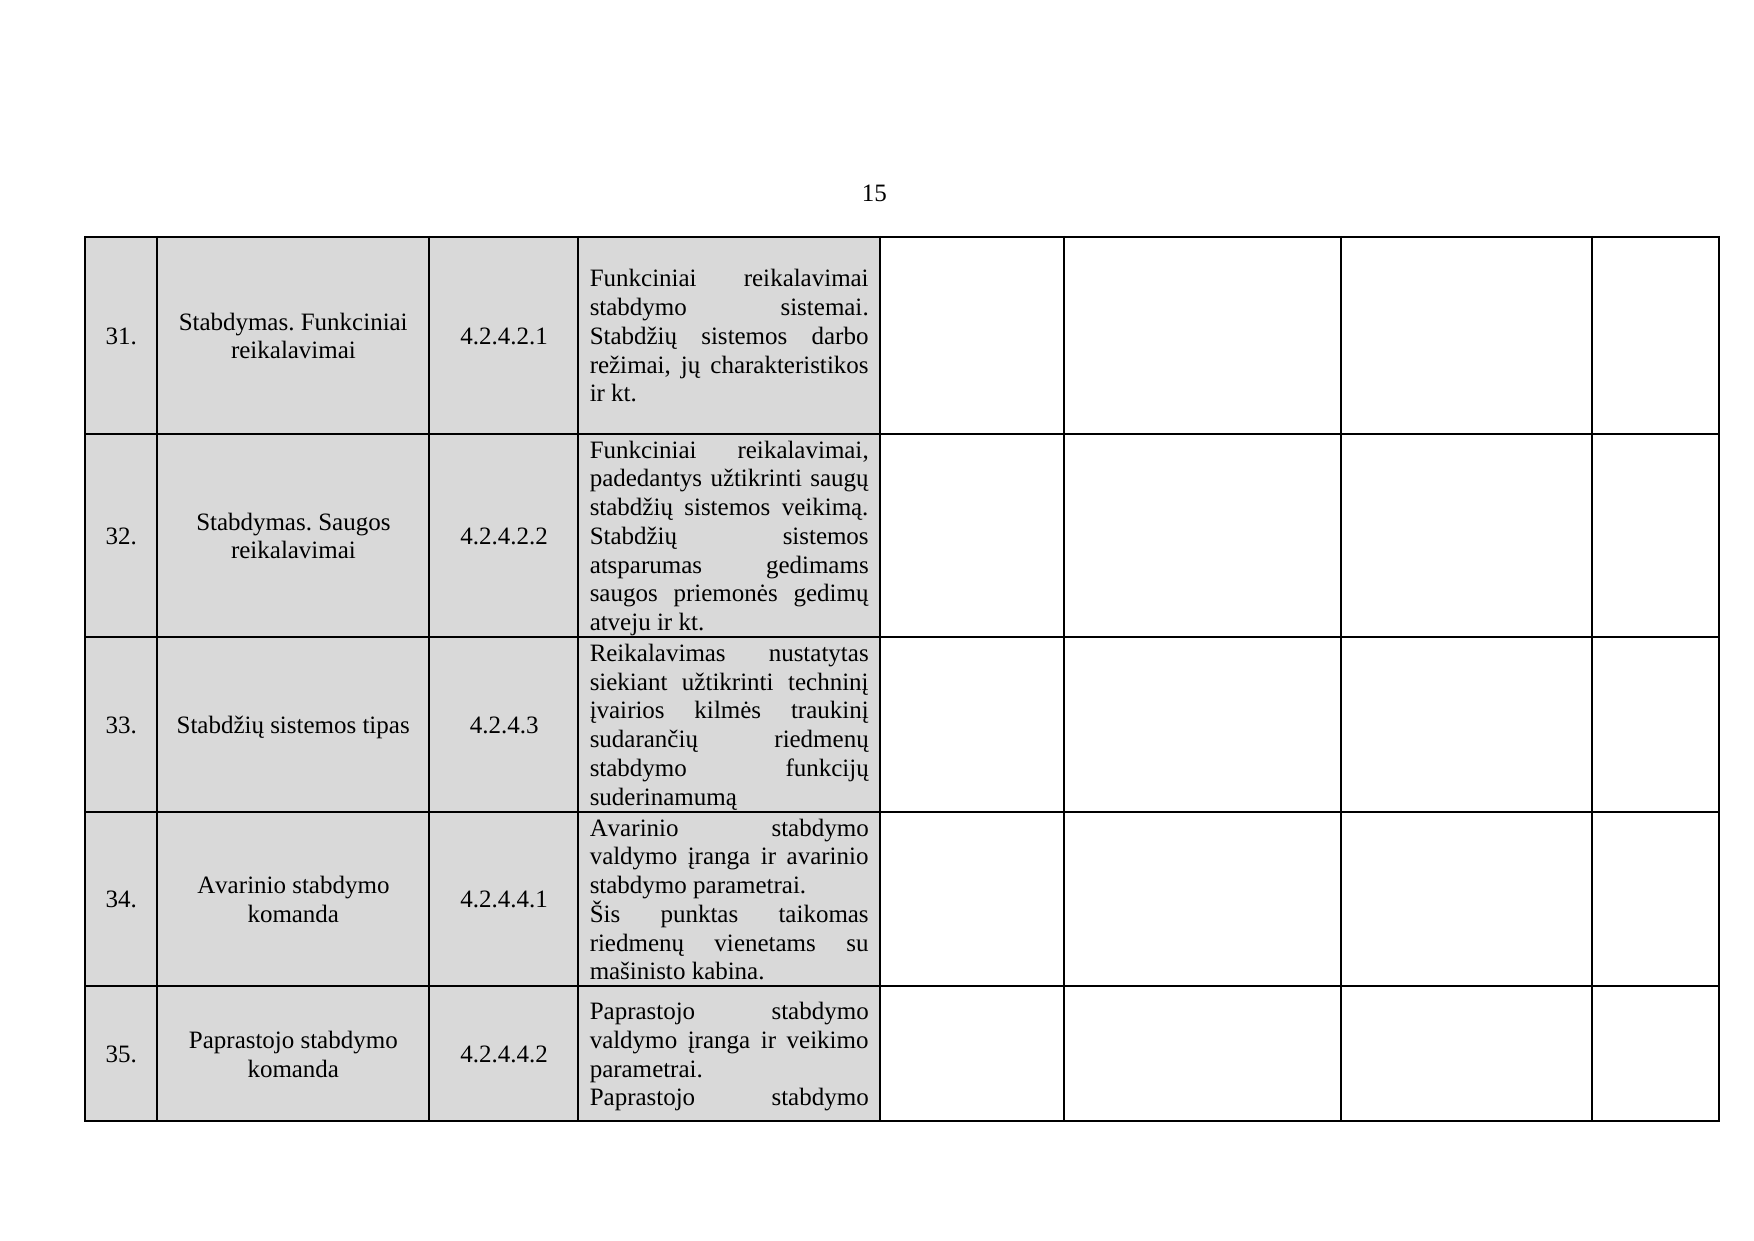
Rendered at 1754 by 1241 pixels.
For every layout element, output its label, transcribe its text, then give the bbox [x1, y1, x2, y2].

table_cell Funkciniai reikalavimai, padedantys užtikrinti saugų stabdžių sistemos veikimą. Stabdžių sistemos atsparumas gedimams saugos priemonės gedimų atveju ir kt. [579, 435, 879, 636]
table_cell [1593, 238, 1718, 433]
table_cell [1593, 638, 1718, 811]
table_cell Stabdymas. Saugos reikalavimai [158, 435, 428, 636]
table_cell Avarinio stabdymo komanda [158, 813, 428, 985]
table_cell [1342, 238, 1591, 433]
table_cell [881, 435, 1063, 636]
table_cell 4.2.4.4.1 [430, 813, 577, 985]
table_cell [1342, 987, 1591, 1120]
table_cell [1342, 813, 1591, 985]
table_cell [1065, 435, 1340, 636]
table_cell 31. [86, 238, 156, 433]
table_cell 35. [86, 987, 156, 1120]
table_cell [1065, 638, 1340, 811]
table_cell Avarinio stabdymo valdymo įranga ir avarinio stabdymo parametrai. Šis punktas taikomas riedmenų vienetams su mašinisto kabina. [579, 813, 879, 985]
table_cell Paprastojo stabdymo komanda [158, 987, 428, 1120]
table_cell [881, 813, 1063, 985]
table_cell 32. [86, 435, 156, 636]
table_cell Stabdymas. Funkciniai reikalavimai [158, 238, 428, 433]
table_cell [1342, 435, 1591, 636]
table_cell Reikalavimas nustatytas siekiant užtikrinti techninį įvairios kilmės traukinį sudarančių riedmenų stabdymo funkcijų suderinamumą [579, 638, 879, 811]
table_cell [881, 987, 1063, 1120]
table_cell [1065, 813, 1340, 985]
table_cell Paprastojo stabdymo valdymo įranga ir veikimo parametrai. Paprastojo stabdymo [579, 987, 879, 1120]
table_cell 4.2.4.2.1 [430, 238, 577, 433]
table_cell 34. [86, 813, 156, 985]
table_cell [1342, 638, 1591, 811]
table_cell [1593, 813, 1718, 985]
table_cell 4.2.4.3 [430, 638, 577, 811]
table_cell Stabdžių sistemos tipas [158, 638, 428, 811]
table_cell Funkciniai reikalavimai stabdymo sistemai. Stabdžių sistemos darbo režimai, jų charakteristikos ir kt. [579, 238, 879, 433]
table_cell [1593, 435, 1718, 636]
table_cell 4.2.4.2.2 [430, 435, 577, 636]
table_cell [1065, 238, 1340, 433]
table_cell [1593, 987, 1718, 1120]
table_cell [881, 238, 1063, 433]
table_cell 33. [86, 638, 156, 811]
table_cell 4.2.4.4.2 [430, 987, 577, 1120]
table_cell [881, 638, 1063, 811]
table_cell [1065, 987, 1340, 1120]
